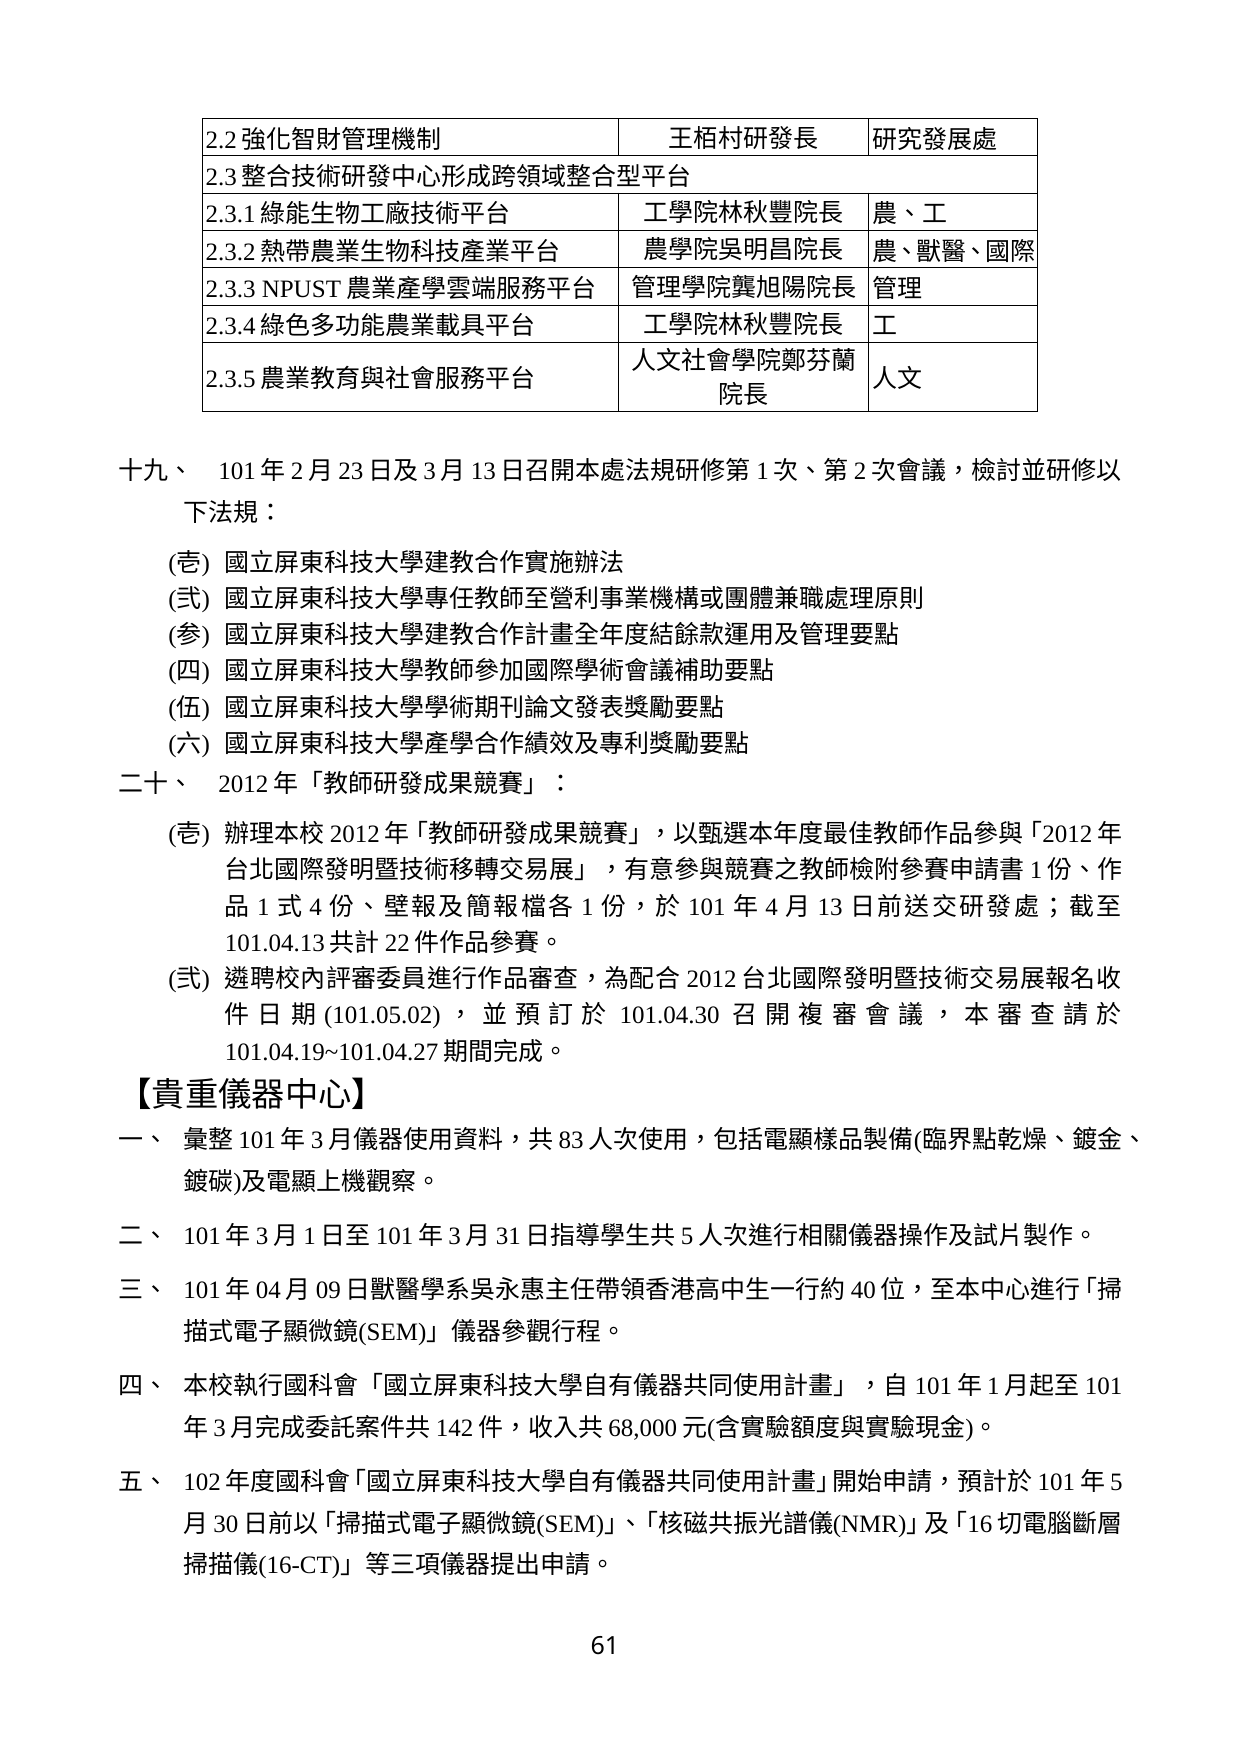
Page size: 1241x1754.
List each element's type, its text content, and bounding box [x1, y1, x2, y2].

list 本校執行國科會「國立屏東科技大學自有儀器共同使用計畫」，自101年1月起至101年3月完成委託案件共142件，收入共68,000元(含實驗額度與實驗現金)。 [118, 1361, 1122, 1445]
text 【貴重儀器中心】 [118, 1067, 1122, 1116]
list 國立屏東科技大學產學合作績效及專利獎勵要點 [168, 723, 1122, 759]
table_cell 農、工 [869, 194, 1037, 230]
list 遴聘校內評審委員進行作品審查，為配合2012台北國際發明暨技術交易展報名收件日期(101.05.02)，並預訂於101.04.30召開複審會議，本審查請於101.04.19~101.04.27期間完成。 [168, 959, 1122, 1067]
table_cell 人文 [869, 343, 1037, 411]
table_cell 研究發展處 [869, 119, 1037, 155]
list 101年3月1日至101年3月31日指導學生共5人次進行相關儀器操作及試片製作。 [118, 1211, 1122, 1253]
table_cell 2.3.5農業教育與社會服務平台 [203, 343, 618, 411]
table_cell 2.3.1綠能生物工廠技術平台 [203, 194, 618, 230]
list 102年度國科會「國立屏東科技大學自有儀器共同使用計畫」開始申請，預計於101年5月30日前以「掃描式電子顯微鏡(SEM)」、「核磁共振光譜儀(NMR)」及「16切電腦斷層掃描儀(16-CT)」等三項儀器提出申請。 [118, 1457, 1122, 1582]
list 國立屏東科技大學建教合作計畫全年度結餘款運用及管理要點 [168, 614, 1122, 651]
table_cell 農學院吳明昌院長 [619, 231, 868, 267]
list 國立屏東科技大學專任教師至營利事業機構或團體兼職處理原則 [168, 578, 1122, 614]
table_cell 王栢村研發長 [619, 119, 868, 155]
table_cell 人文社會學院鄭芬蘭院長 [619, 343, 868, 411]
table_cell 工學院林秋豐院長 [619, 306, 868, 342]
list 國立屏東科技大學教師參加國際學術會議補助要點 [168, 651, 1122, 687]
table_cell 2.3.2熱帶農業生物科技產業平台 [203, 231, 618, 267]
list 101年04月09日獸醫學系吳永惠主任帶領香港高中生一行約40位，至本中心進行「掃描式電子顯微鏡(SEM)」儀器參觀行程。 [118, 1266, 1122, 1349]
table_cell 工學院林秋豐院長 [619, 194, 868, 230]
table_cell 2.3整合技術研發中心形成跨領域整合型平台 [203, 156, 1037, 193]
table_cell 2.3.4綠色多功能農業載具平台 [203, 306, 618, 342]
table_cell 2.2強化智財管理機制 [203, 119, 618, 155]
list 國立屏東科技大學學術期刊論文發表獎勵要點 [168, 687, 1122, 723]
table_cell 管理 [869, 268, 1037, 304]
list 2012年「教師研發成果競賽」： [118, 759, 1122, 801]
list 辦理本校2012年「教師研發成果競賽」，以甄選本年度最佳教師作品參與「2012年台北國際發明暨技術移轉交易展」，有意參與競賽之教師檢附參賽申請書1份、作品1式4份、壁報及簡報檔各1份，於101年4月13日前送交研發處；截至101.04.13共計22件作品參賽。 [168, 814, 1122, 959]
table_cell 工 [869, 306, 1037, 342]
table_cell 農、獸醫、國際 [869, 231, 1037, 267]
list 國立屏東科技大學建教合作實施辦法 [168, 542, 1122, 578]
list 101年2月23日及3月13日召開本處法規研修第1次、第2次會議，檢討並研修以下法規： [118, 446, 1122, 529]
list 彙整101年3月儀器使用資料，共83人次使用，包括電顯樣品製備(臨界點乾燥、鍍金、鍍碳)及電顯上機觀察。 [118, 1116, 1122, 1199]
table_cell 2.3.3 NPUST農業產學雲端服務平台 [203, 268, 618, 304]
table_cell 管理學院龔旭陽院長 [619, 268, 868, 304]
